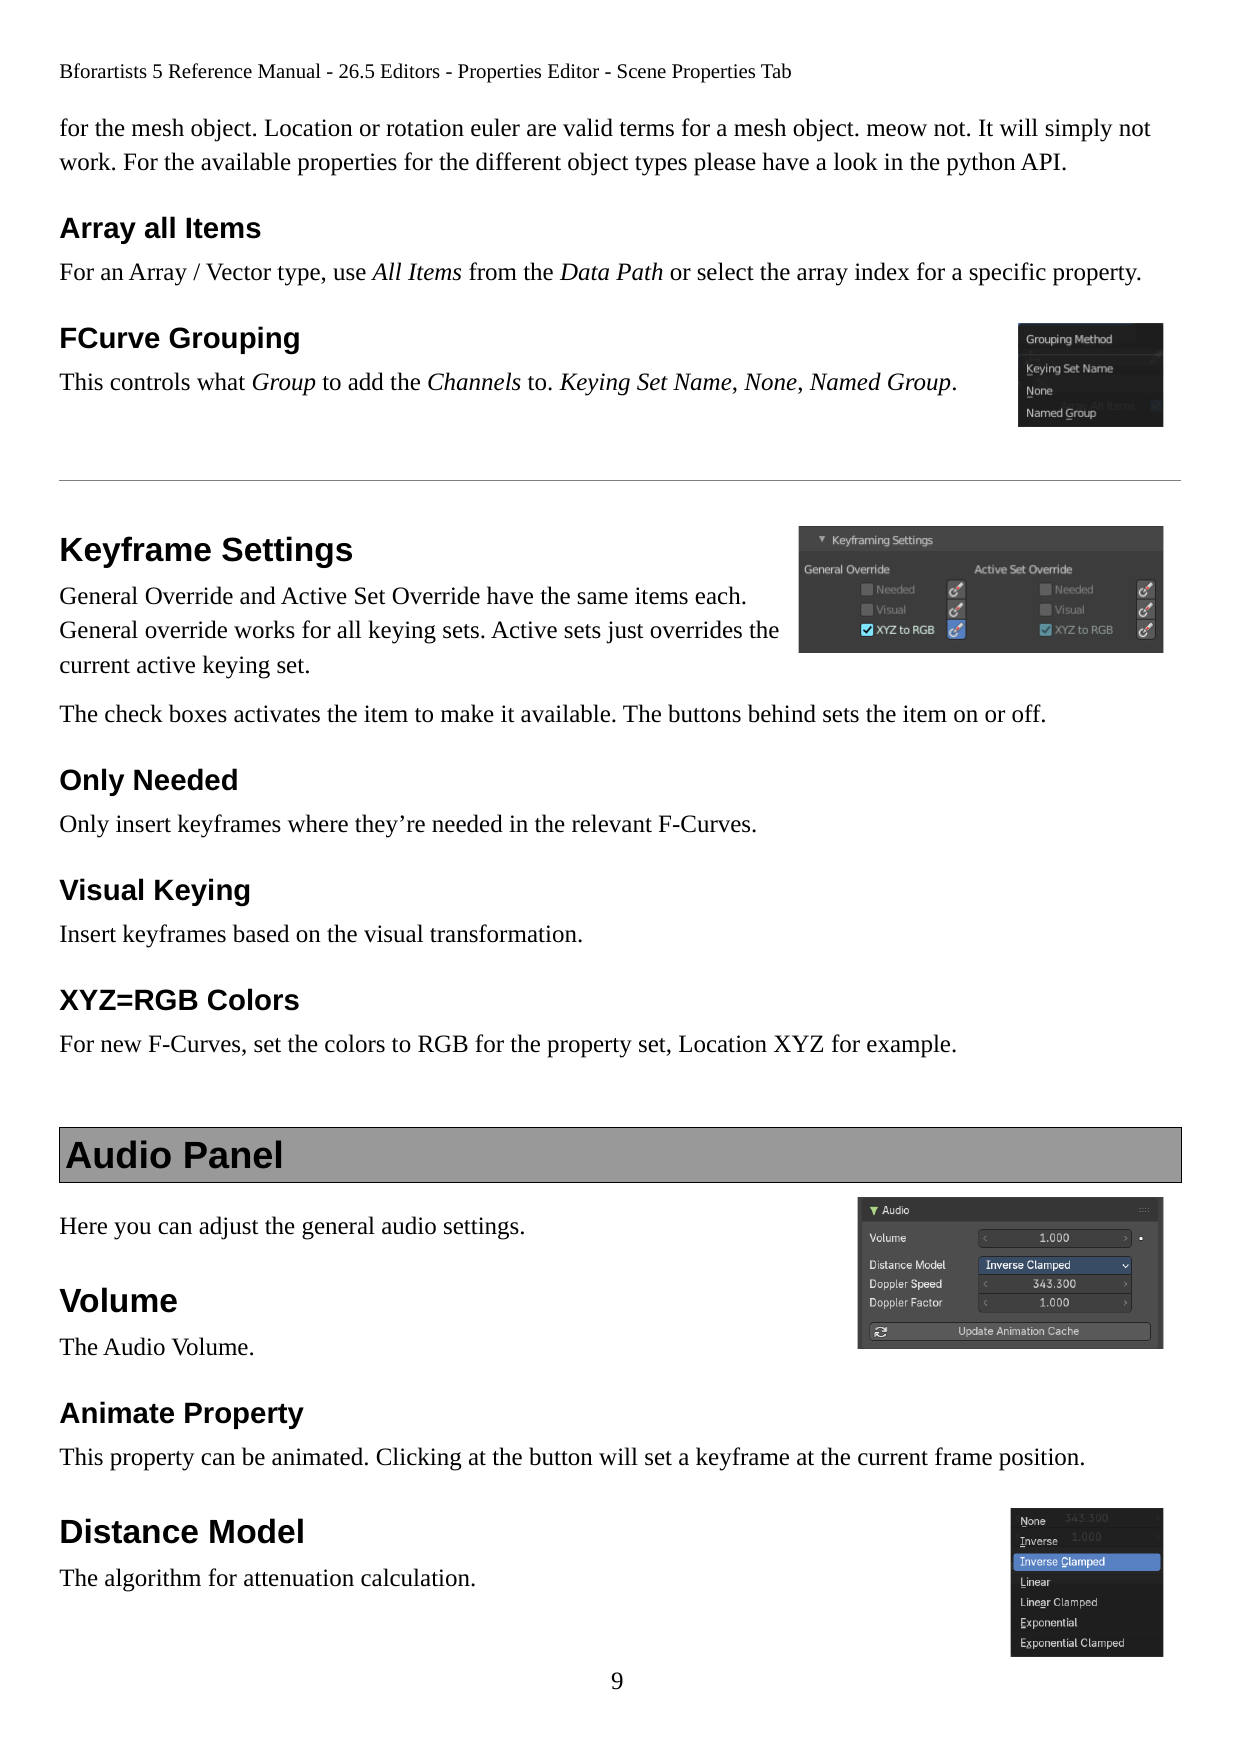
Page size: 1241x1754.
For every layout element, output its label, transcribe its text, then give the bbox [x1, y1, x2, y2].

subtitle Volume [59, 1281, 857, 1319]
subtitle [1164, 1281, 1181, 1319]
text The algorithm for attenuation calculation. [59, 1563, 1010, 1592]
subtitle Keyframe Settings [59, 530, 798, 569]
subtitle [1164, 1512, 1181, 1551]
text Here you can adjust the general audio settings. [59, 1211, 857, 1240]
subtitle Animate Property [59, 1396, 1181, 1429]
text The Audio Volume. [59, 1332, 1181, 1361]
picture [1018, 323, 1164, 427]
table_header Audio Panel [60, 1128, 1181, 1182]
subtitle Distance Model [59, 1512, 1010, 1551]
text for the mesh object. Location or rotation euler are valid terms for a mesh object. meow not. It will simply not work. For the available properties for the different object types please have a look in the python API. [59, 113, 1181, 176]
subtitle Visual Keying [59, 873, 1181, 906]
text For new F-Curves, set the colors to RGB for the property set, Location XYZ for example. [59, 1029, 1181, 1058]
subtitle Only Needed [59, 763, 1181, 797]
subtitle [1164, 530, 1181, 569]
text Only insert keyframes where they’re needed in the relevant F-Curves. [59, 809, 1181, 838]
subtitle Array all Items [59, 211, 1181, 244]
text The check boxes activates the item to make it available. The buttons behind sets the item on or off. [59, 699, 1181, 728]
picture [857, 1197, 1164, 1349]
text This property can be animated. Clicking at the button will set a keyframe at the current frame position. [59, 1442, 1181, 1471]
subtitle XYZ=RGB Colors [59, 983, 1181, 1016]
picture [1010, 1508, 1164, 1657]
text This controls what Group to add the Channels to. Keying Set Name, None, Named Group. [59, 367, 1018, 396]
text General Override and Active Set Override have the same items each. General override works for all keying sets. Active sets just overrides the current active keying set. [59, 581, 1181, 679]
subtitle FCurve Grouping [59, 321, 1181, 354]
text For an Array / Vector type, use All Items from the Data Path or select the array index for a specific property. [59, 257, 1181, 286]
picture [798, 526, 1164, 653]
text Insert keyframes based on the visual transformation. [59, 919, 1181, 948]
